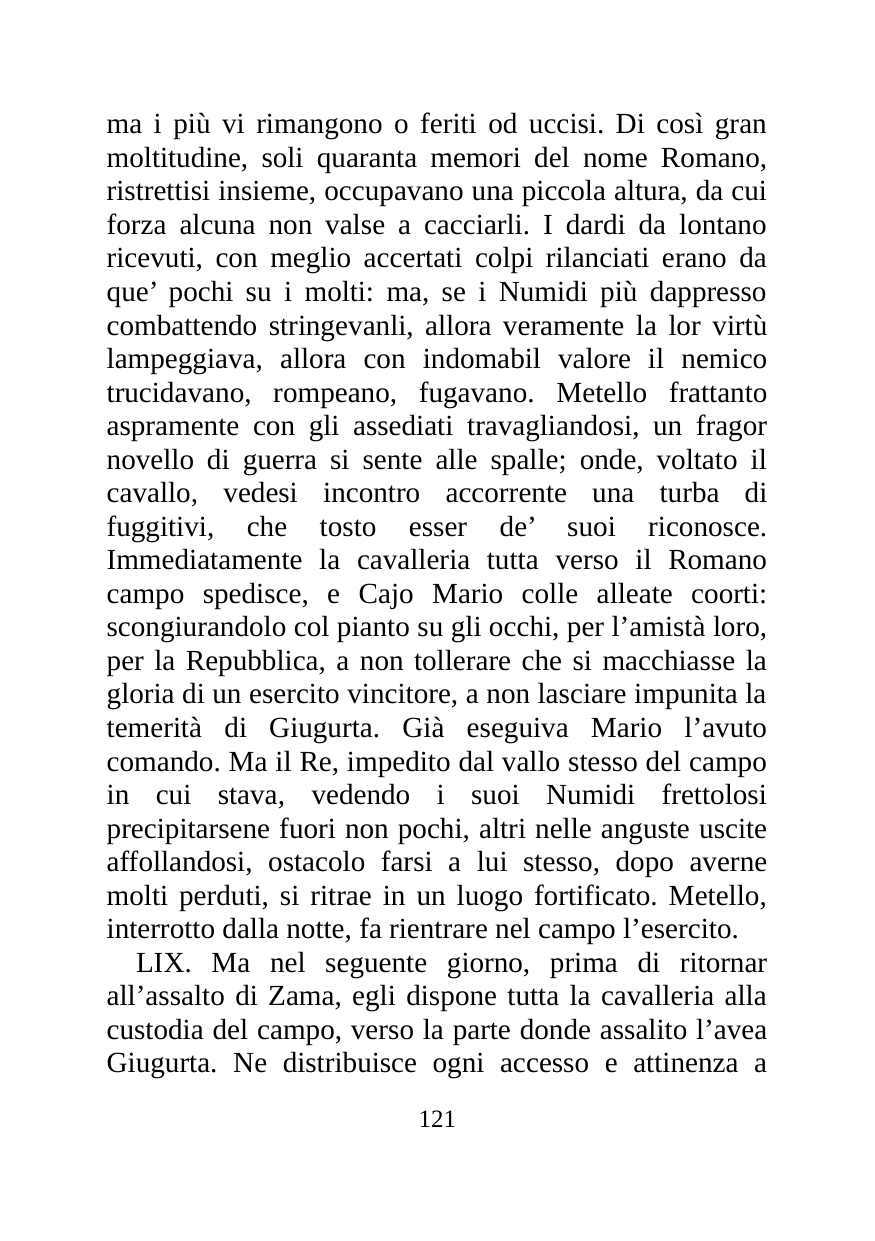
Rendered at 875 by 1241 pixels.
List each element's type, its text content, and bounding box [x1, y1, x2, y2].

text ma i più vi rimangono o feriti od uccisi. Di così gran moltitudine, soli quaranta memori del nome Romano, ristrettisi insieme, occupavano una piccola altura, da cui forza alcuna non valse a cacciarli. I dardi da lontano ricevuti, con meglio accertati colpi rilanciati erano da que’ pochi su i molti: ma, se i Numidi più dappresso combattendo stringevanli, allora veramente la lor virtù lampeggiava, allora con indomabil valore il nemico trucidavano, rompeano, fugavano. Metello frattanto aspramente con gli assediati travagliandosi, un fragor novello di guerra si sente alle spalle; onde, voltato il cavallo, vedesi incontro accorrente una turba di fuggitivi, che tosto esser de’ suoi riconosce. Immediatamente la cavalleria tutta verso il Romano campo spedisce, e Cajo Mario colle alleate coorti: scongiurandolo col pianto su gli occhi, per l’amistà loro, per la Repubblica, a non tollerare che si macchiasse la gloria di un esercito vincitore, a non lasciare impunita la temerità di Giugurta. Già eseguiva Mario l’avuto comando. Ma il Re, impedito dal vallo stesso del campo in cui stava, vedendo i suoi Numidi frettolosi precipitarsene fuori non pochi, altri nelle anguste uscite affollandosi, ostacolo farsi a lui stesso, dopo averne molti perduti, si ritrae in un luogo fortificato. Metello, interrotto dalla notte, fa rientrare nel campo l’esercito. [106, 106, 768, 945]
text LIX. Ma nel seguente giorno, prima di ritornar all’assalto di Zama, egli dispone tutta la cavalleria alla custodia del campo, verso la parte donde assalito l’avea Giugurta. Ne distribuisce ogni accesso e attinenza a [106, 945, 768, 1079]
